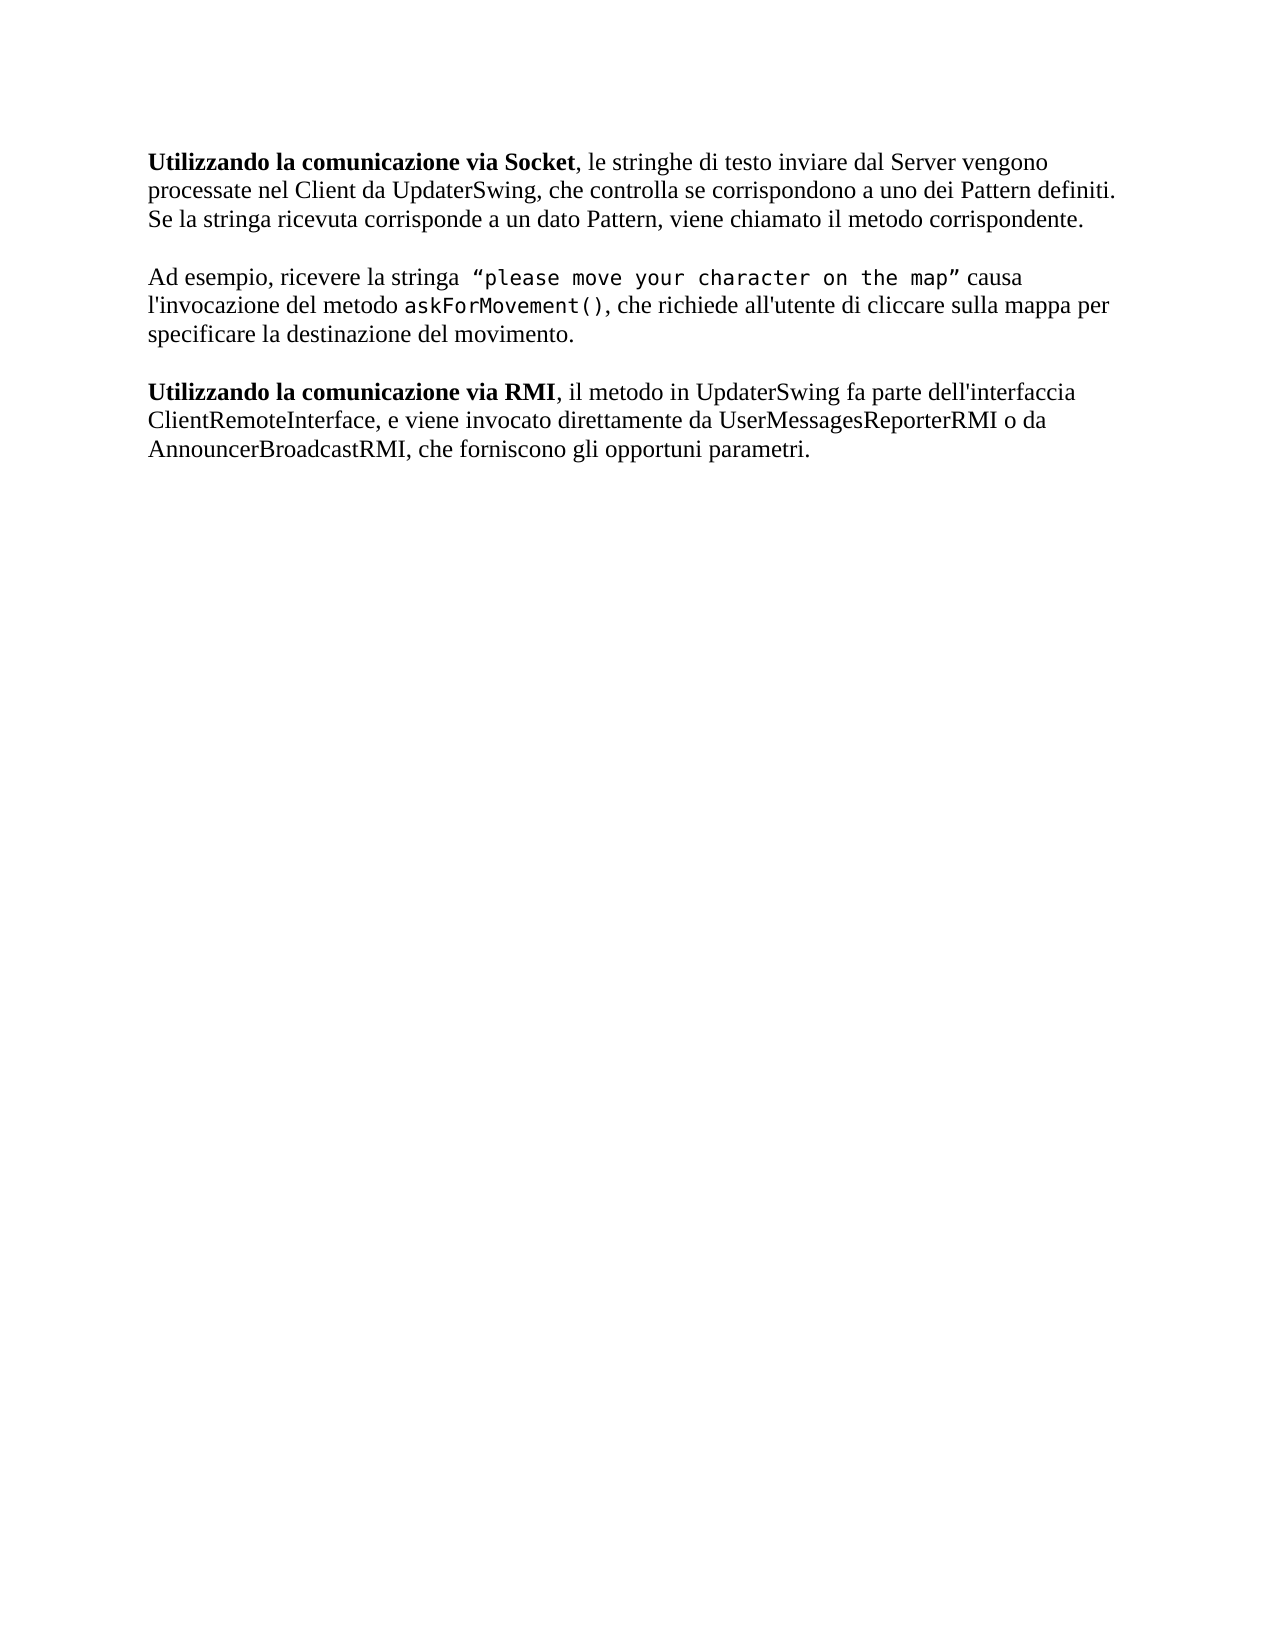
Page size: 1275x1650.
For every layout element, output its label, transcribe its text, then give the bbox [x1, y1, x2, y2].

text Utilizzando la comunicazione via Socket, le stringhe di testo inviare dal Server vengono processate nel Client da UpdaterSwing, che controlla se corrispondono a uno dei Pattern definiti. Se la stringa ricevuta corrisponde a un dato Pattern, viene chiamato il metodo corrispondente. [148, 147, 1157, 233]
text Utilizzando la comunicazione via RMI, il metodo in UpdaterSwing fa parte dell'interfaccia ClientRemoteInterface, e viene invocato direttamente da UserMessagesReporterRMI o da AnnouncerBroadcastRMI, che forniscono gli opportuni parametri. [148, 377, 1157, 463]
text Ad esempio, ricevere la stringa “please move your character on the map” causa l'invocazione del metodo askForMovement(), che richiede all'utente di cliccare sulla mappa per specificare la destinazione del movimento. [148, 262, 1157, 348]
